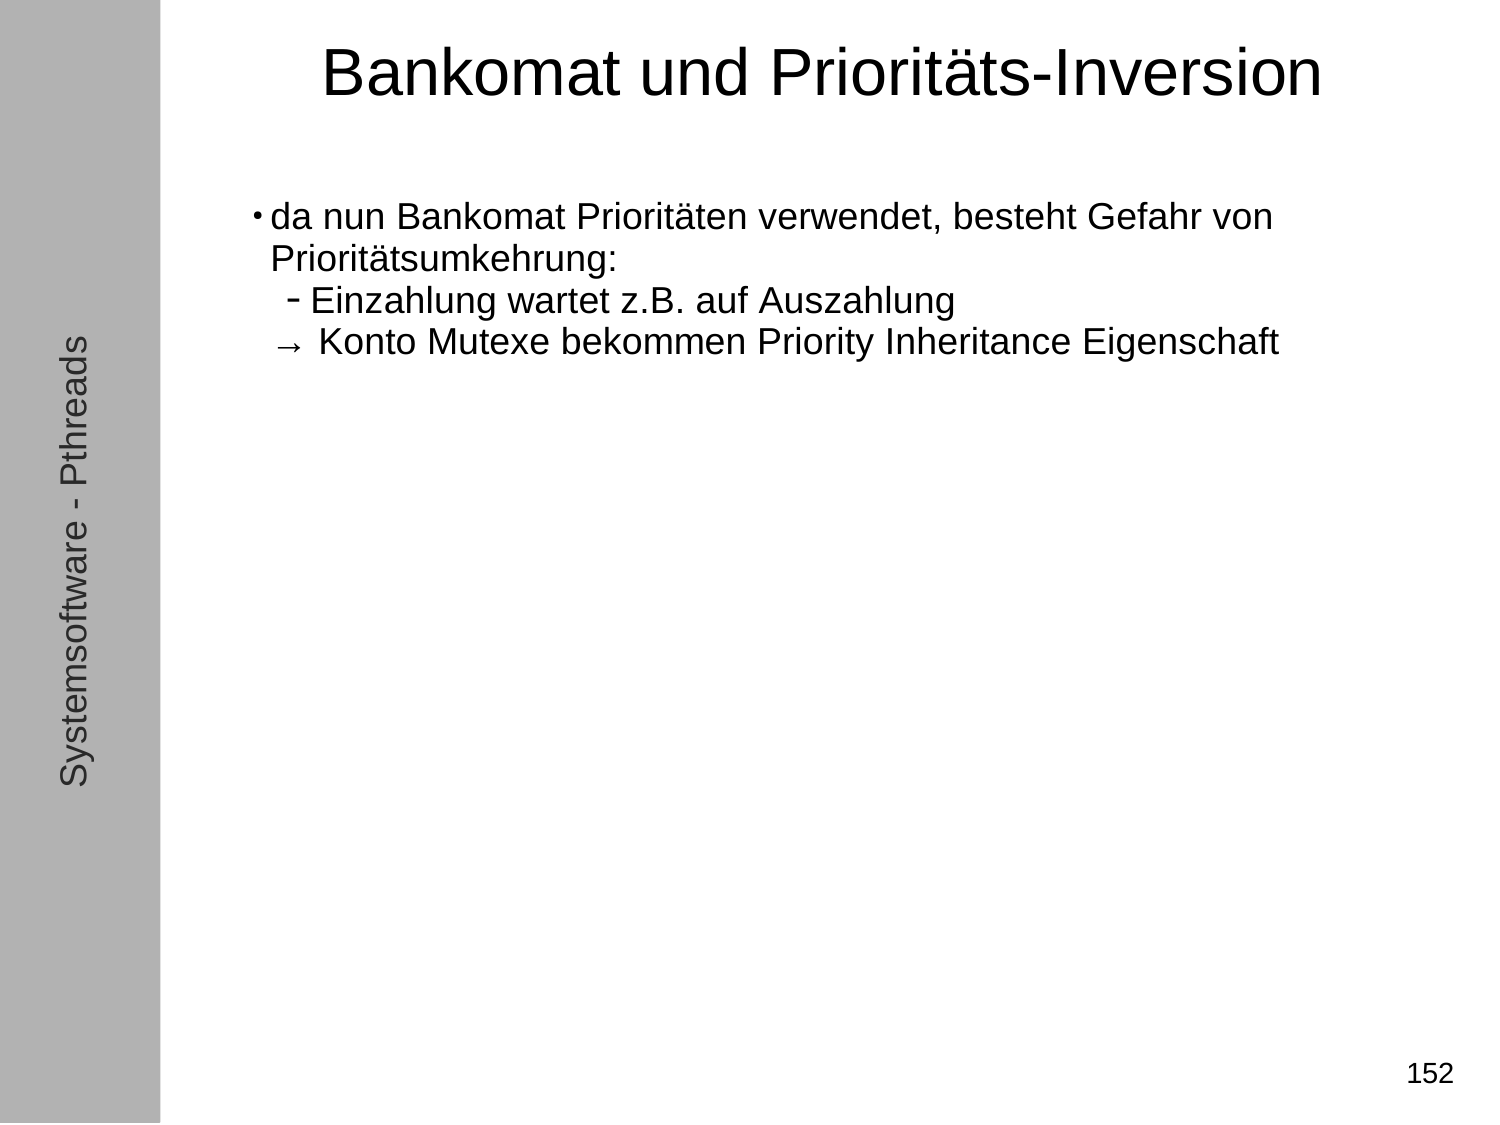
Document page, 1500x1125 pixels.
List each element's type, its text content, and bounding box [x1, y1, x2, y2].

text_box [1406, 1057, 1500, 1106]
text_box Systemsoftware - Pthreads [47, 1, 121, 1124]
text_box da nun Bankomat Prioritäten verwendet, besteht Gefahr von Prioritätsumkehrung: Einzahlung wartet z.B. auf Auszahlung → Konto Mutexe bekommen Priority Inheritance Eigenschaft [237, 187, 1448, 918]
text_box Bankomat und Prioritäts-Inversion [237, 27, 1410, 123]
text_box [0, 0, 160, 1123]
